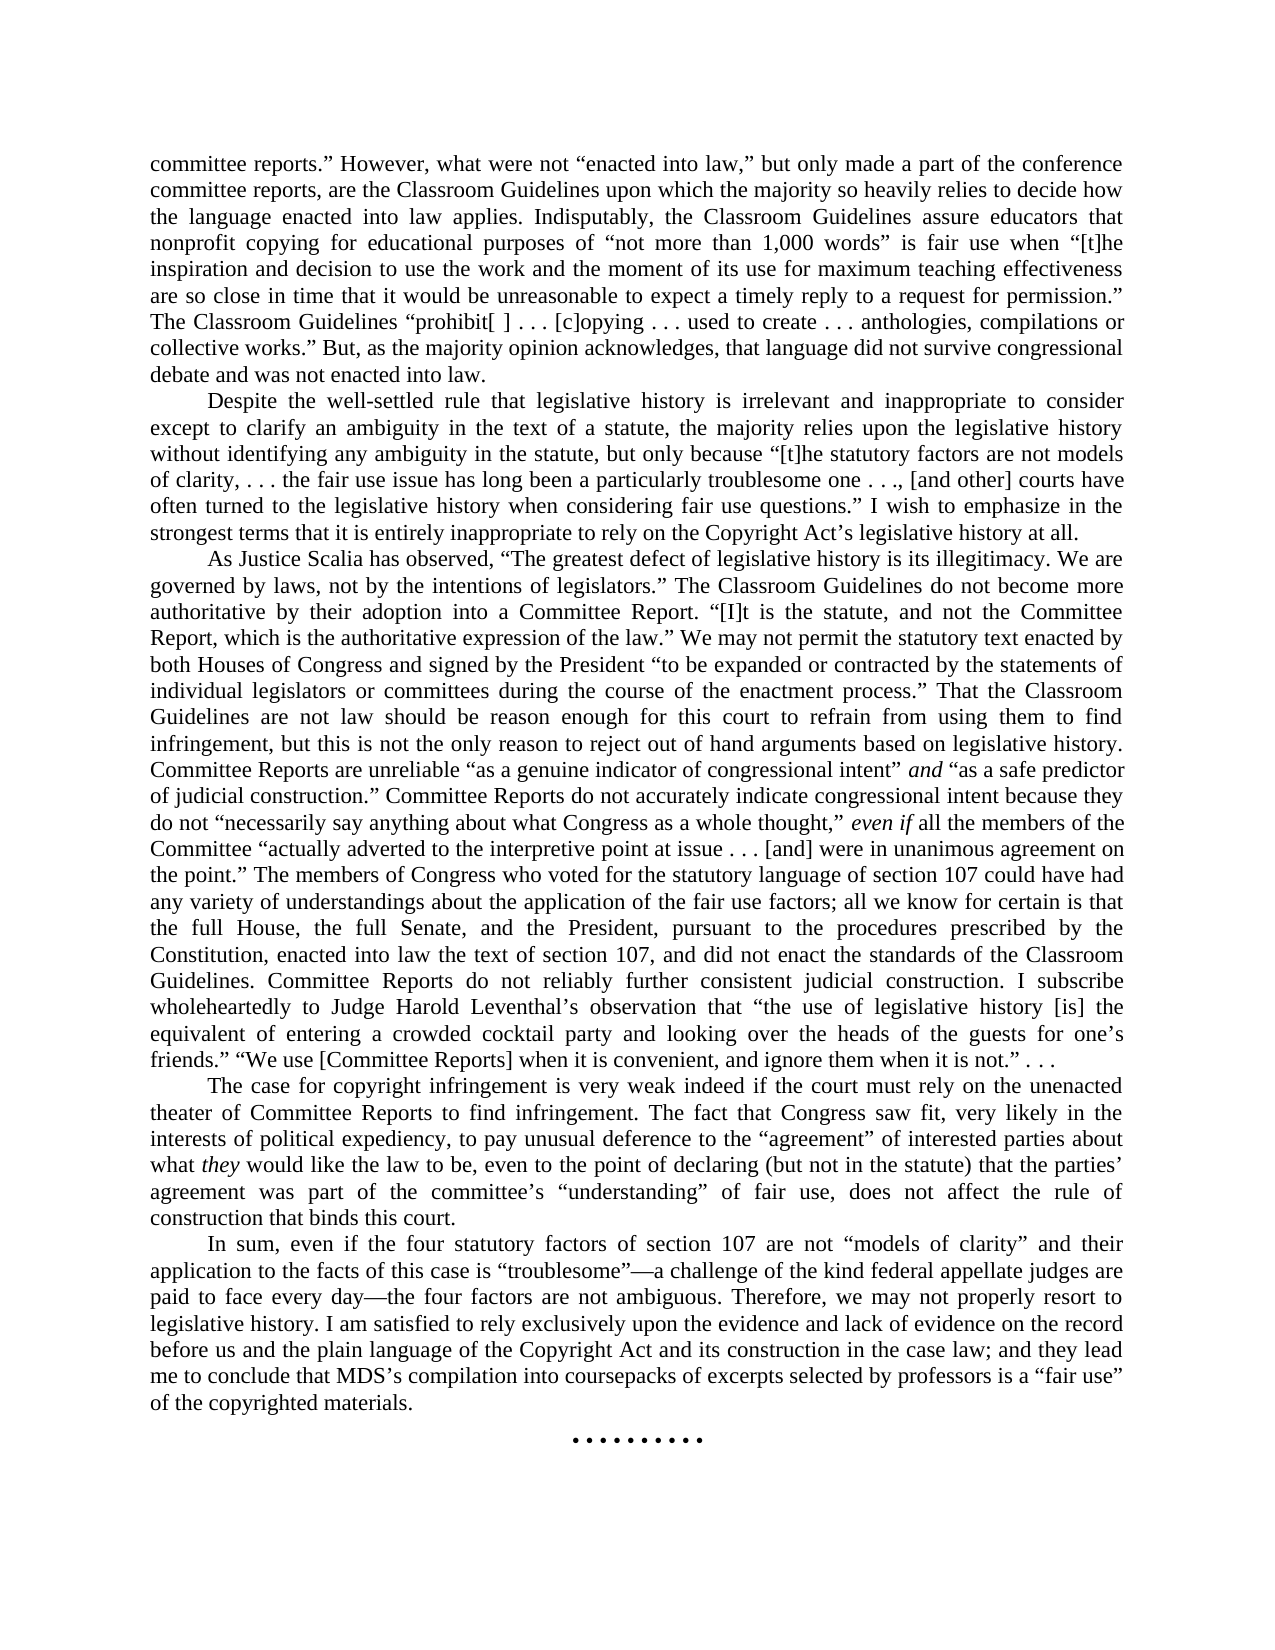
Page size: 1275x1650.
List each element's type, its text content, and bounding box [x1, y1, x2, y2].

text • • • • • • • • • • [150, 1427, 1125, 1454]
text committee reports.” However, what were not “enacted into law,” but only made a part of the conference committee reports, are the Classroom Guidelines upon which the majority so heavily relies to decide how the language enacted into law applies. Indisputably, the Classroom Guidelines assure educators that nonprofit copying for educational purposes of “not more than 1,000 words” is fair use when “[t]he inspiration and decision to use the work and the moment of its use for maximum teaching effectiveness are so close in time that it would be unreasonable to expect a timely reply to a request for permission.” The Classroom Guidelines “prohibit[ ] . . . [c]opying . . . used to create . . . anthologies, compilations or collective works.” But, as the majority opinion acknowledges, that language did not survive congressional debate and was not enacted into law. [150, 150, 1125, 387]
text In sum, even if the four statutory factors of section 107 are not “models of clarity” and their application to the facts of this case is “troublesome”—a challenge of the kind federal appellate judges are paid to face every day—the four factors are not ambiguous. Therefore, we may not properly resort to legislative history. I am satisfied to rely exclusively upon the evidence and lack of evidence on the record before us and the plain language of the Copyright Act and its construction in the case law; and they lead me to conclude that MDS’s compilation into coursepacks of excerpts selected by professors is a “fair use” of the copyrighted materials. [150, 1231, 1125, 1415]
text The case for copyright infringement is very weak indeed if the court must rely on the unenacted theater of Committee Reports to find infringement. The fact that Congress saw fit, very likely in the interests of political expediency, to pay unusual deference to the “agreement” of interested parties about what they would like the law to be, even to the point of declaring (but not in the statute) that the parties’ agreement was part of the committee’s “understanding” of fair use, does not affect the rule of construction that binds this court. [150, 1072, 1125, 1231]
text Despite the well-settled rule that legislative history is irrelevant and inappropriate to consider except to clarify an ambiguity in the text of a statute, the majority relies upon the legislative history without identifying any ambiguity in the statute, but only because “[t]he statutory factors are not models of clarity, . . . the fair use issue has long been a particularly troublesome one . . ., [and other] courts have often turned to the legislative history when considering fair use questions.” I wish to emphasize in the strongest terms that it is entirely inappropriate to rely on the Copyright Act’s legislative history at all. [150, 387, 1125, 545]
text As Justice Scalia has observed, “The greatest defect of legislative history is its illegitimacy. We are governed by laws, not by the intentions of legislators.” The Classroom Guidelines do not become more authoritative by their adoption into a Committee Report. “[I]t is the statute, and not the Committee Report, which is the authoritative expression of the law.” We may not permit the statutory text enacted by both Houses of Congress and signed by the President “to be expanded or contracted by the statements of individual legislators or committees during the course of the enactment process.” That the Classroom Guidelines are not law should be reason enough for this court to refrain from using them to find infringement, but this is not the only reason to reject out of hand arguments based on legislative history. Committee Reports are unreliable “as a genuine indicator of congressional intent” and “as a safe predictor of judicial construction.” Committee Reports do not accurately indicate congressional intent because they do not “necessarily say anything about what Congress as a whole thought,” even if all the members of the Committee “actually adverted to the interpretive point at issue . . . [and] were in unanimous agreement on the point.” The members of Congress who voted for the statutory language of section 107 could have had any variety of understandings about the application of the fair use factors; all we know for certain is that the full House, the full Senate, and the President, pursuant to the procedures prescribed by the Constitution, enacted into law the text of section 107, and did not enact the standards of the Classroom Guidelines. Committee Reports do not reliably further consistent judicial construction. I subscribe wholeheartedly to Judge Harold Leventhal’s observation that “the use of legislative history [is] the equivalent of entering a crowded cocktail party and looking over the heads of the guests for one’s friends.” “We use [Committee Reports] when it is convenient, and ignore them when it is not.” . . . [150, 545, 1125, 1072]
